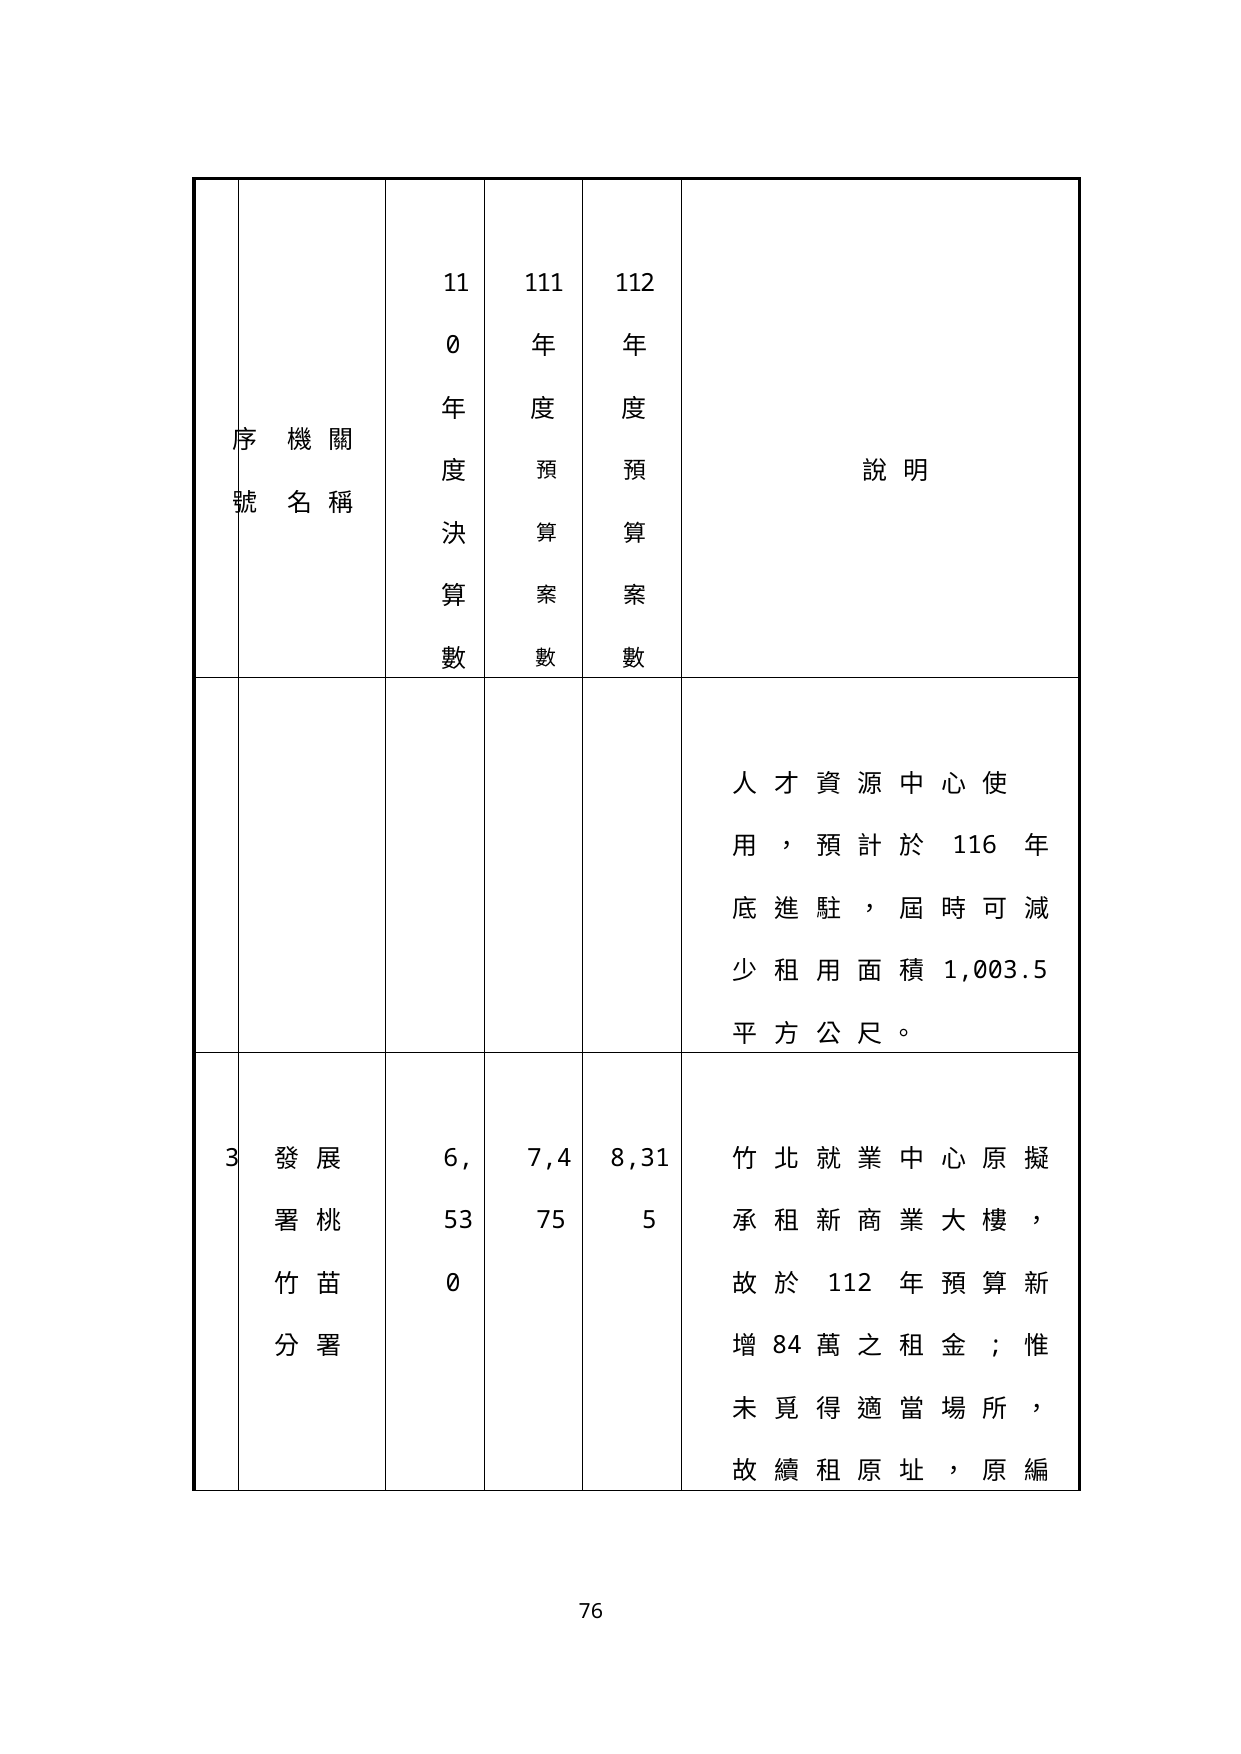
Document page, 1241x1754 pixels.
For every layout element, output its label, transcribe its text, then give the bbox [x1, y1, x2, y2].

table_header 機關名稱 [239, 180, 385, 677]
table_header 序號 [196, 180, 238, 677]
table_cell 8,315 [583, 1053, 681, 1490]
table_cell 竹北就業中心原擬承租新商業大樓，故於112年預算新增84萬之租金;惟未覓得適當場所，故續租原址，原編 [682, 1053, 1078, 1490]
table_cell 7,475 [485, 1053, 582, 1490]
table_cell [196, 678, 238, 1052]
table_cell [485, 678, 582, 1052]
table_header 110年度決算數 [386, 180, 484, 677]
table_header 111年度 預算案數 [485, 180, 582, 677]
table_cell 6,530 [386, 1053, 484, 1490]
table_header 說明 [682, 180, 1078, 677]
table_cell [386, 678, 484, 1052]
table_cell 人才資源中心使用，預計於116年底進駐，屆時可減少租用面積1,003.5平方公尺。 [682, 678, 1078, 1052]
table_header 112年度預算案數 [583, 180, 681, 677]
table_cell [583, 678, 681, 1052]
table_cell 3 [196, 1053, 238, 1490]
table_cell 發展署桃竹苗分署 [239, 1053, 385, 1490]
table_cell [239, 678, 385, 1052]
